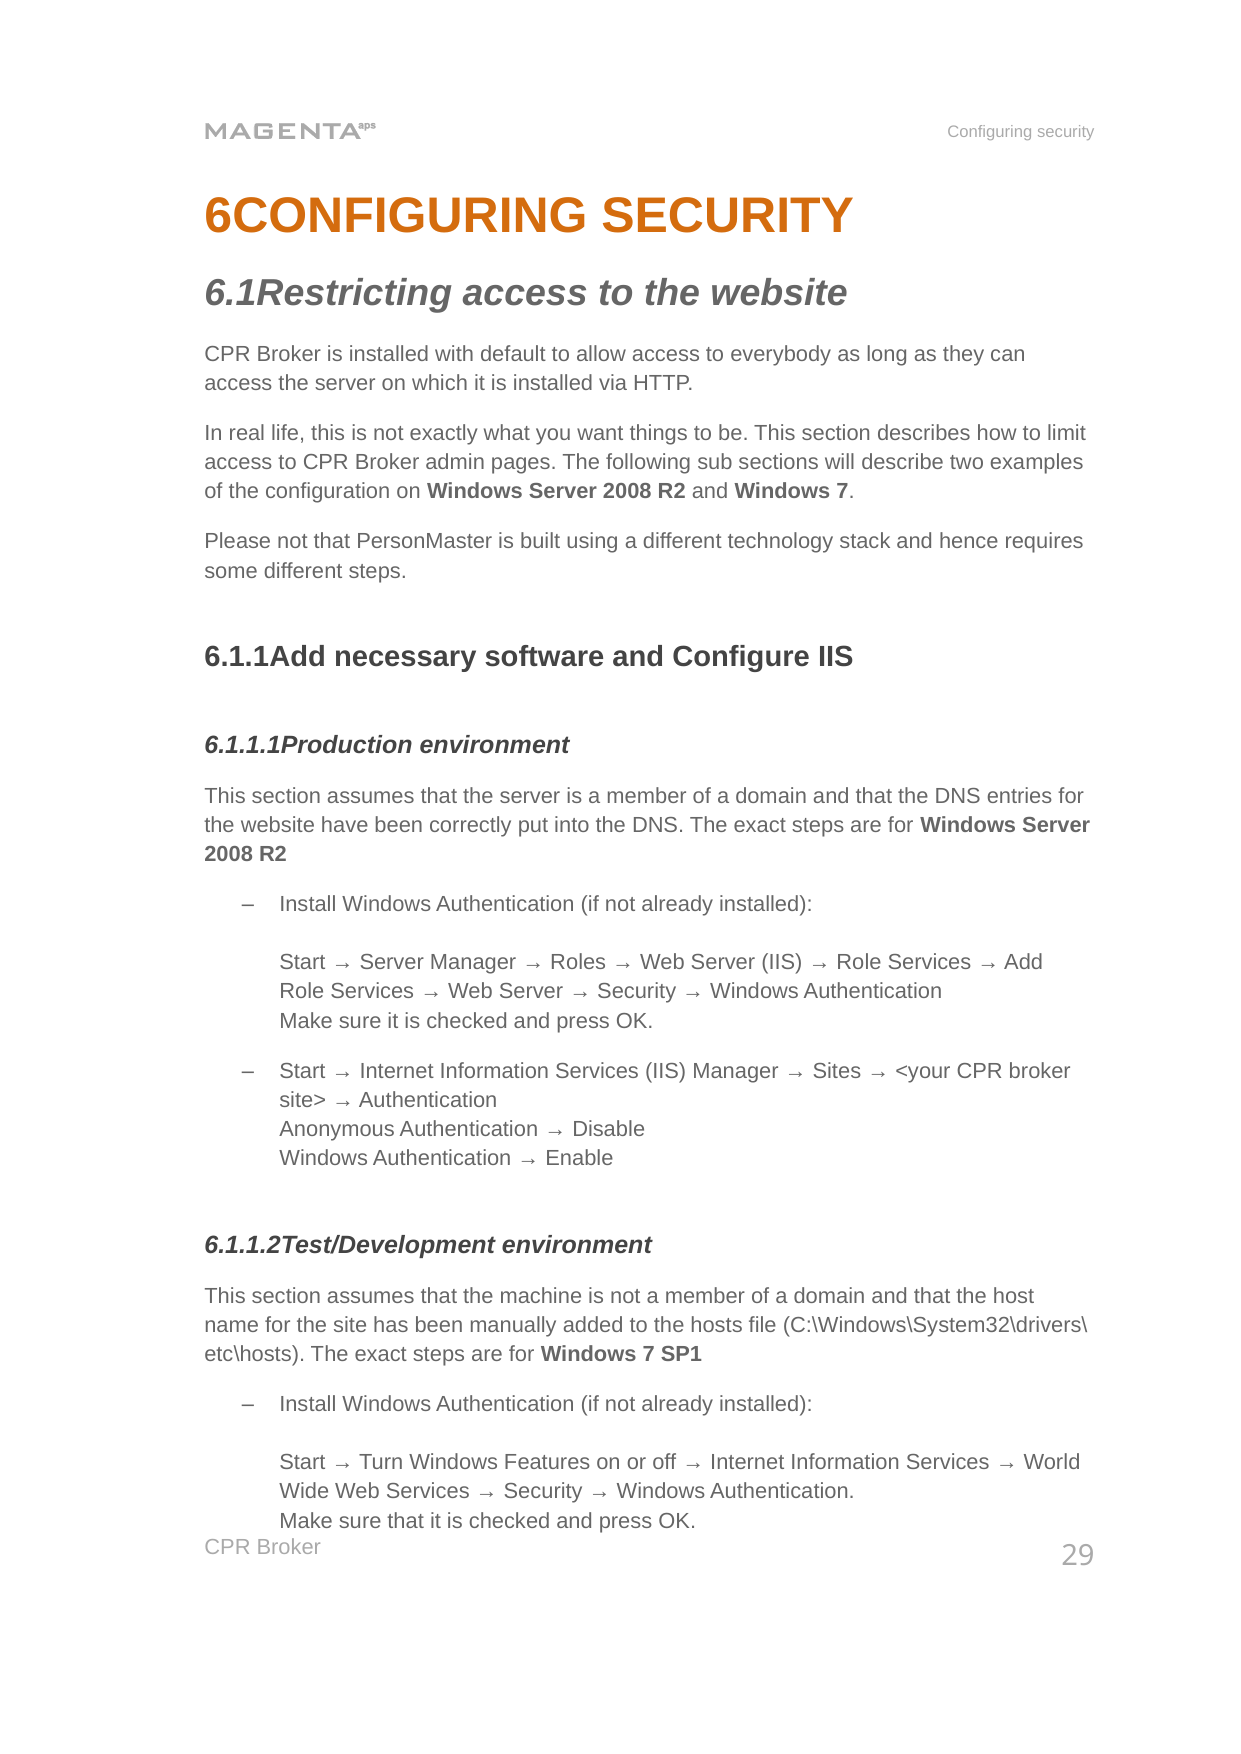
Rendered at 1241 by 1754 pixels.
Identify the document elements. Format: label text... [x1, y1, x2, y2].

list Start → Internet Information Services (IIS) Manager → Sites → <your CPR broker site> → Authentication Anonymous Authentication → Disable Windows Authentication → Enable [242, 1055, 1094, 1171]
text CPR Broker is installed with default to allow access to everybody as long as they can access the server on which it is installed via HTTP. [204, 338, 1094, 396]
subtitle Production environment [204, 707, 1094, 765]
text In real life, this is not exactly what you want things to be. This section describes how to limit access to CPR Broker admin pages. The following sub sections will describe two examples of the configuration on Windows Server 2008 R2 and Windows 7. [204, 417, 1094, 505]
subtitle Test/Development environment [204, 1207, 1094, 1265]
subtitle Add necessary software and Configure IIS [204, 619, 1094, 678]
text Please not that PersonMaster is built using a different technology stack and hence requires some different steps. [204, 526, 1094, 584]
text This section assumes that the machine is not a member of a domain and that the host name for the site has been manually added to the hosts file (C:\Windows\System32\drivers\etc\hosts). The exact steps are for Windows 7 SP1 [204, 1280, 1094, 1367]
text This section assumes that the server is a member of a domain and that the DNS entries for the website have been correctly put into the DNS. The exact steps are for Windows Server 2008 R2 [204, 780, 1094, 867]
list Install Windows Authentication (if not already installed): Start → Turn Windows Features on or off → Internet Information Services → World Wide Web Services → Security → Windows Authentication. Make sure that it is checked and press OK. [242, 1388, 1094, 1534]
subtitle Configuring security [204, 186, 1094, 244]
subtitle Restricting access to the website [204, 259, 1094, 317]
list Install Windows Authentication (if not already installed): Start → Server Manager → Roles → Web Server (IIS) → Role Services → Add Role Services → Web Server → Security → Windows Authentication Make sure it is checked and press OK. [242, 888, 1094, 1034]
